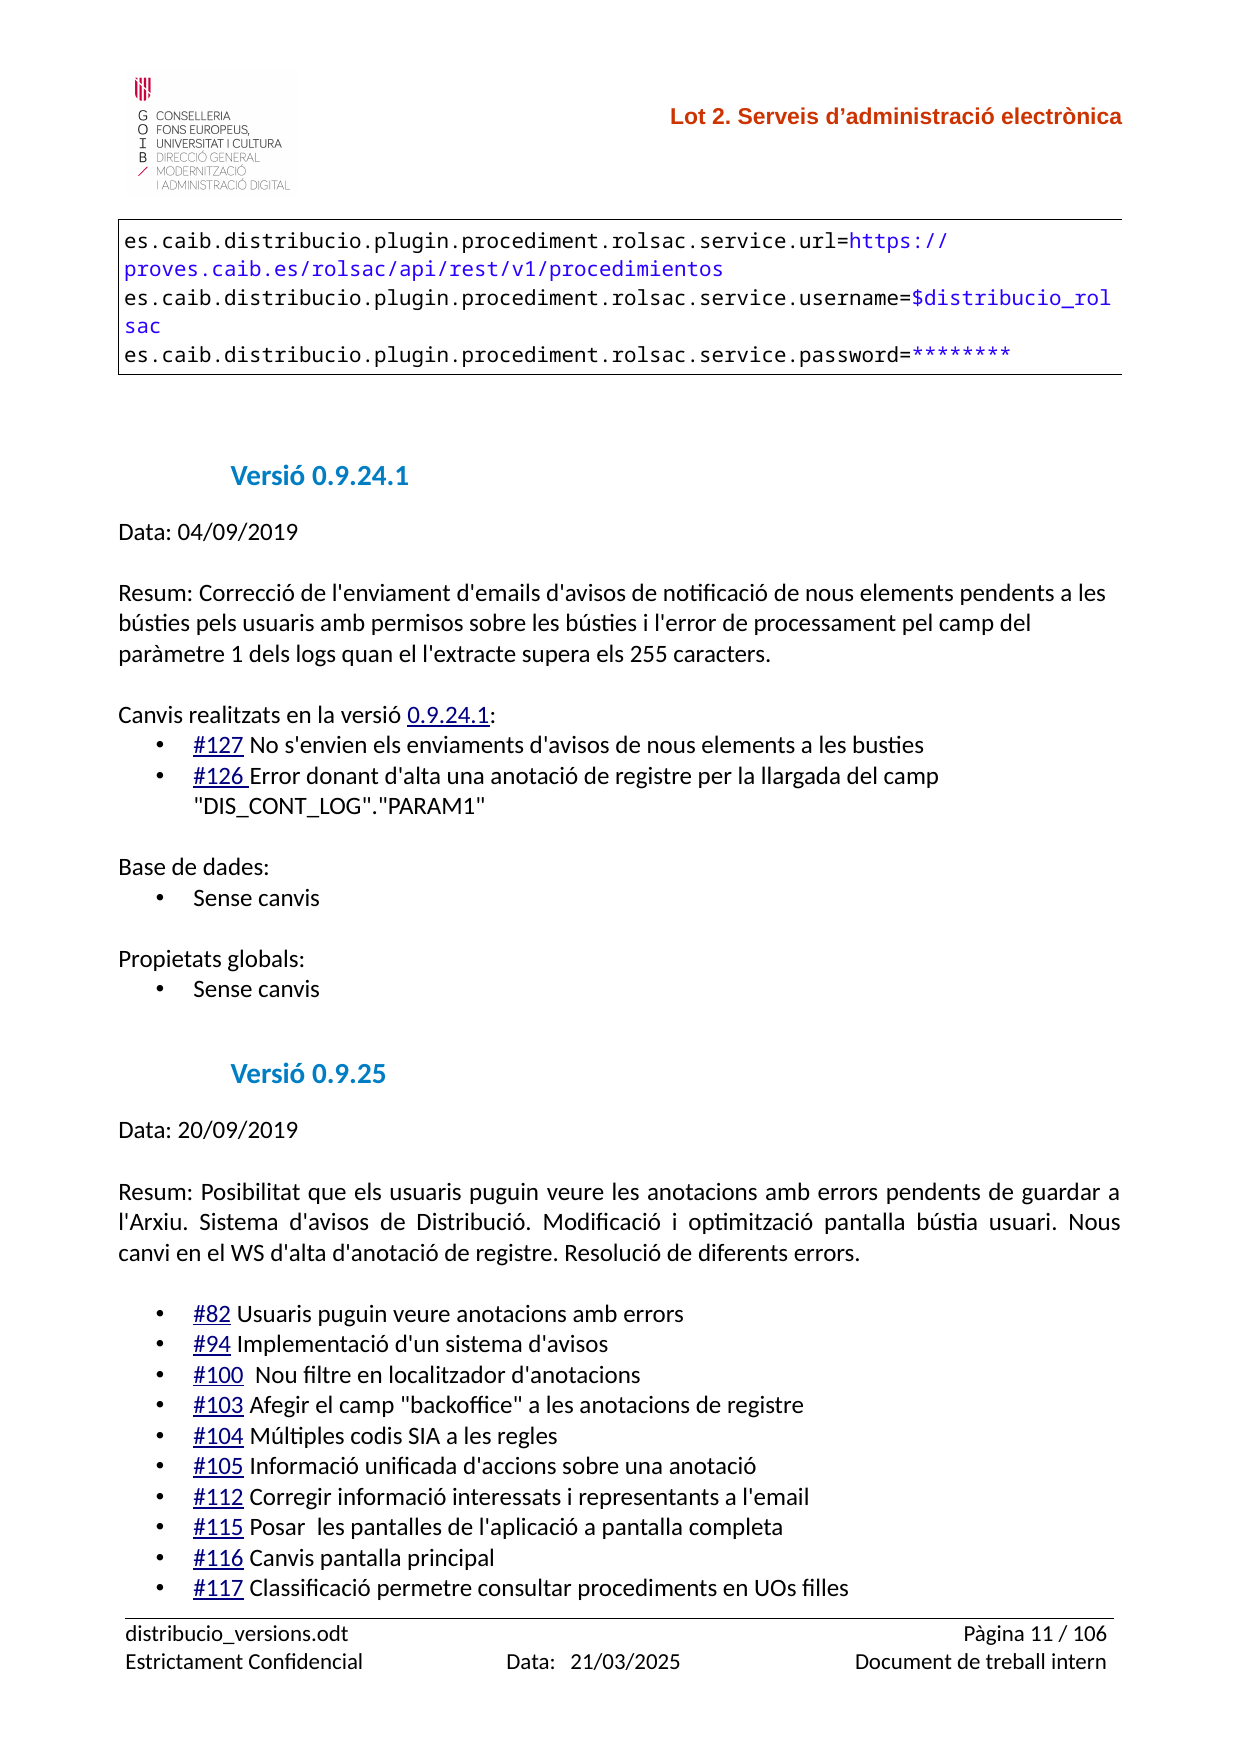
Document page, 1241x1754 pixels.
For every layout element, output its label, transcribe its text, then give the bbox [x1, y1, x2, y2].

list #105 Informació unificada d'accions sobre una anotació [156, 1450, 1122, 1481]
list #117 Classificació permetre consultar procediments en UOs filles [156, 1572, 1122, 1603]
text Resum: Correcció de l'enviament d'emails d'avisos de notificació de nous elements pendents a les bústies pels usuaris amb permisos sobre les bústies i l'error de processament pel camp del paràmetre 1 dels logs quan el l'extracte supera els 255 caracters. [118, 577, 1122, 668]
text Resum: Posibilitat que els usuaris puguin veure les anotacions amb errors pendents de guardar a l'Arxiu. Sistema d'avisos de Distribució. Modificació i optimització pantalla bústia usuari. Nous canvi en el WS d'alta d'anotació de registre. Resolució de diferents errors. [118, 1176, 1122, 1267]
text Data: 04/09/2019 [118, 516, 1122, 546]
text Propietats globals: [118, 943, 1122, 974]
text Canvis realitzats en la versió 0.9.24.1: [118, 699, 1122, 729]
subtitle Versió 0.9.25 [153, 1055, 1122, 1091]
list Sense canvis [156, 974, 1122, 1004]
list #127 No s'envien els enviaments d'avisos de nous elements a les busties [156, 729, 1122, 760]
text Data: 20/09/2019 [118, 1114, 1122, 1145]
table_header es.caib.distribucio.plugin.procediment.rolsac.service.url=https://proves.caib.es/rolsac/api/rest/v1/procedimientos es.caib.distribucio.plugin.procediment.rolsac.service.username=$distribucio_rolsac es.caib.distribucio.plugin.procediment.rolsac.service.password=******** [119, 220, 1122, 374]
picture [126, 70, 299, 197]
list #116 Canvis pantalla principal [156, 1542, 1122, 1572]
list #82 Usuaris puguin veure anotacions amb errors [156, 1298, 1122, 1328]
list #126 Error donant d'alta una anotació de registre per la llargada del camp "DIS_CONT_LOG"."PARAM1" [156, 760, 1122, 821]
list Sense canvis [156, 882, 1122, 913]
list #112 Corregir informació interessats i representants a l'email [156, 1481, 1122, 1511]
list #103 Afegir el camp "backoffice" a les anotacions de registre [156, 1389, 1122, 1420]
list #104 Múltiples codis SIA a les regles [156, 1420, 1122, 1450]
list #94 Implementació d'un sistema d'avisos [156, 1328, 1122, 1359]
subtitle Versió 0.9.24.1 [153, 457, 1122, 492]
list #100 Nou filtre en localitzador d'anotacions [156, 1359, 1122, 1389]
list #115 Posar les pantalles de l'aplicació a pantalla completa [156, 1511, 1122, 1542]
text Base de dades: [118, 852, 1122, 882]
